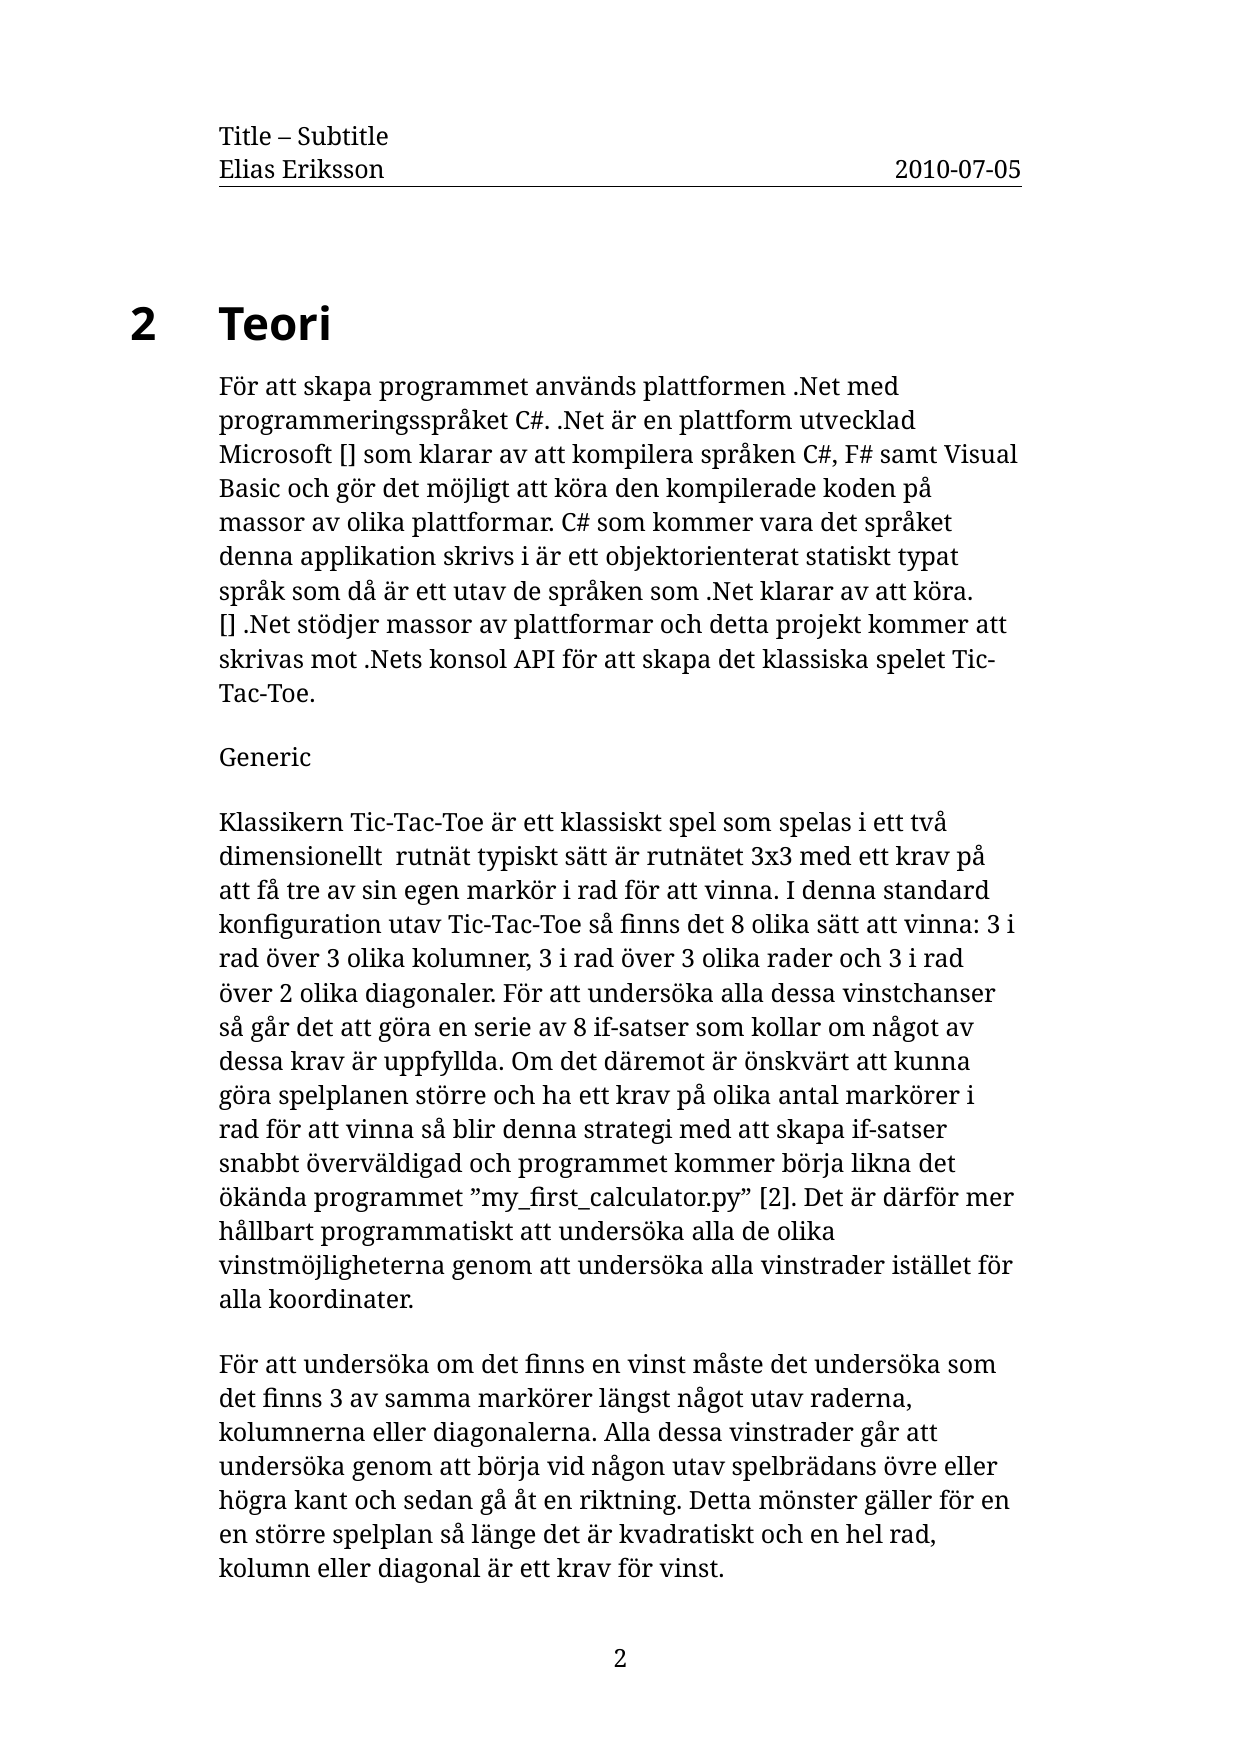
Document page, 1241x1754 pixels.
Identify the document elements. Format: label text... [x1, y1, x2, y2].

text För att skapa programmet används plattformen .Net med programmeringsspråket C#. .Net är en plattform utvecklad Microsoft [] som klarar av att kompilera språken C#, F# samt Visual Basic och gör det möjligt att köra den kompilerade koden på massor av olika plattformar. C# som kommer vara det språket denna applikation skrivs i är ett objektorienterat statiskt typat språk som då är ett utav de språken som .Net klarar av att köra. [] .Net stödjer massor av plattformar och detta projekt kommer att skrivas mot .Nets konsol API för att skapa det klassiska spelet Tic-Tac-Toe. [218, 369, 1022, 709]
text Klassikern Tic-Tac-Toe är ett klassiskt spel som spelas i ett två dimensionellt rutnät typiskt sätt är rutnätet 3x3 med ett krav på att få tre av sin egen markör i rad för att vinna. I denna standard konfiguration utav Tic-Tac-Toe så finns det 8 olika sätt att vinna: 3 i rad över 3 olika kolumner, 3 i rad över 3 olika rader och 3 i rad över 2 olika diagonaler. För att undersöka alla dessa vinstchanser så går det att göra en serie av 8 if-satser som kollar om något av dessa krav är uppfyllda. Om det däremot är önskvärt att kunna göra spelplanen större och ha ett krav på olika antal markörer i rad för att vinna så blir denna strategi med att skapa if-satser snabbt överväldigad och programmet kommer börja likna det ökända programmet ”my_first_calculator.py” [2]. Det är därför mer hållbart programmatiskt att undersöka alla de olika vinstmöjligheterna genom att undersöka alla vinstrader istället för alla koordinater. [218, 805, 1022, 1316]
subtitle Teori [130, 291, 1022, 353]
text Generic [218, 740, 1022, 774]
text För att undersöka om det finns en vinst måste det undersöka som det finns 3 av samma markörer längst något utav raderna, kolumnerna eller diagonalerna. Alla dessa vinstrader går att undersöka genom att börja vid någon utav spelbrädans övre eller högra kant och sedan gå åt en riktning. Detta mönster gäller för en en större spelplan så länge det är kvadratiskt och en hel rad, kolumn eller diagonal är ett krav för vinst. [218, 1347, 1022, 1585]
